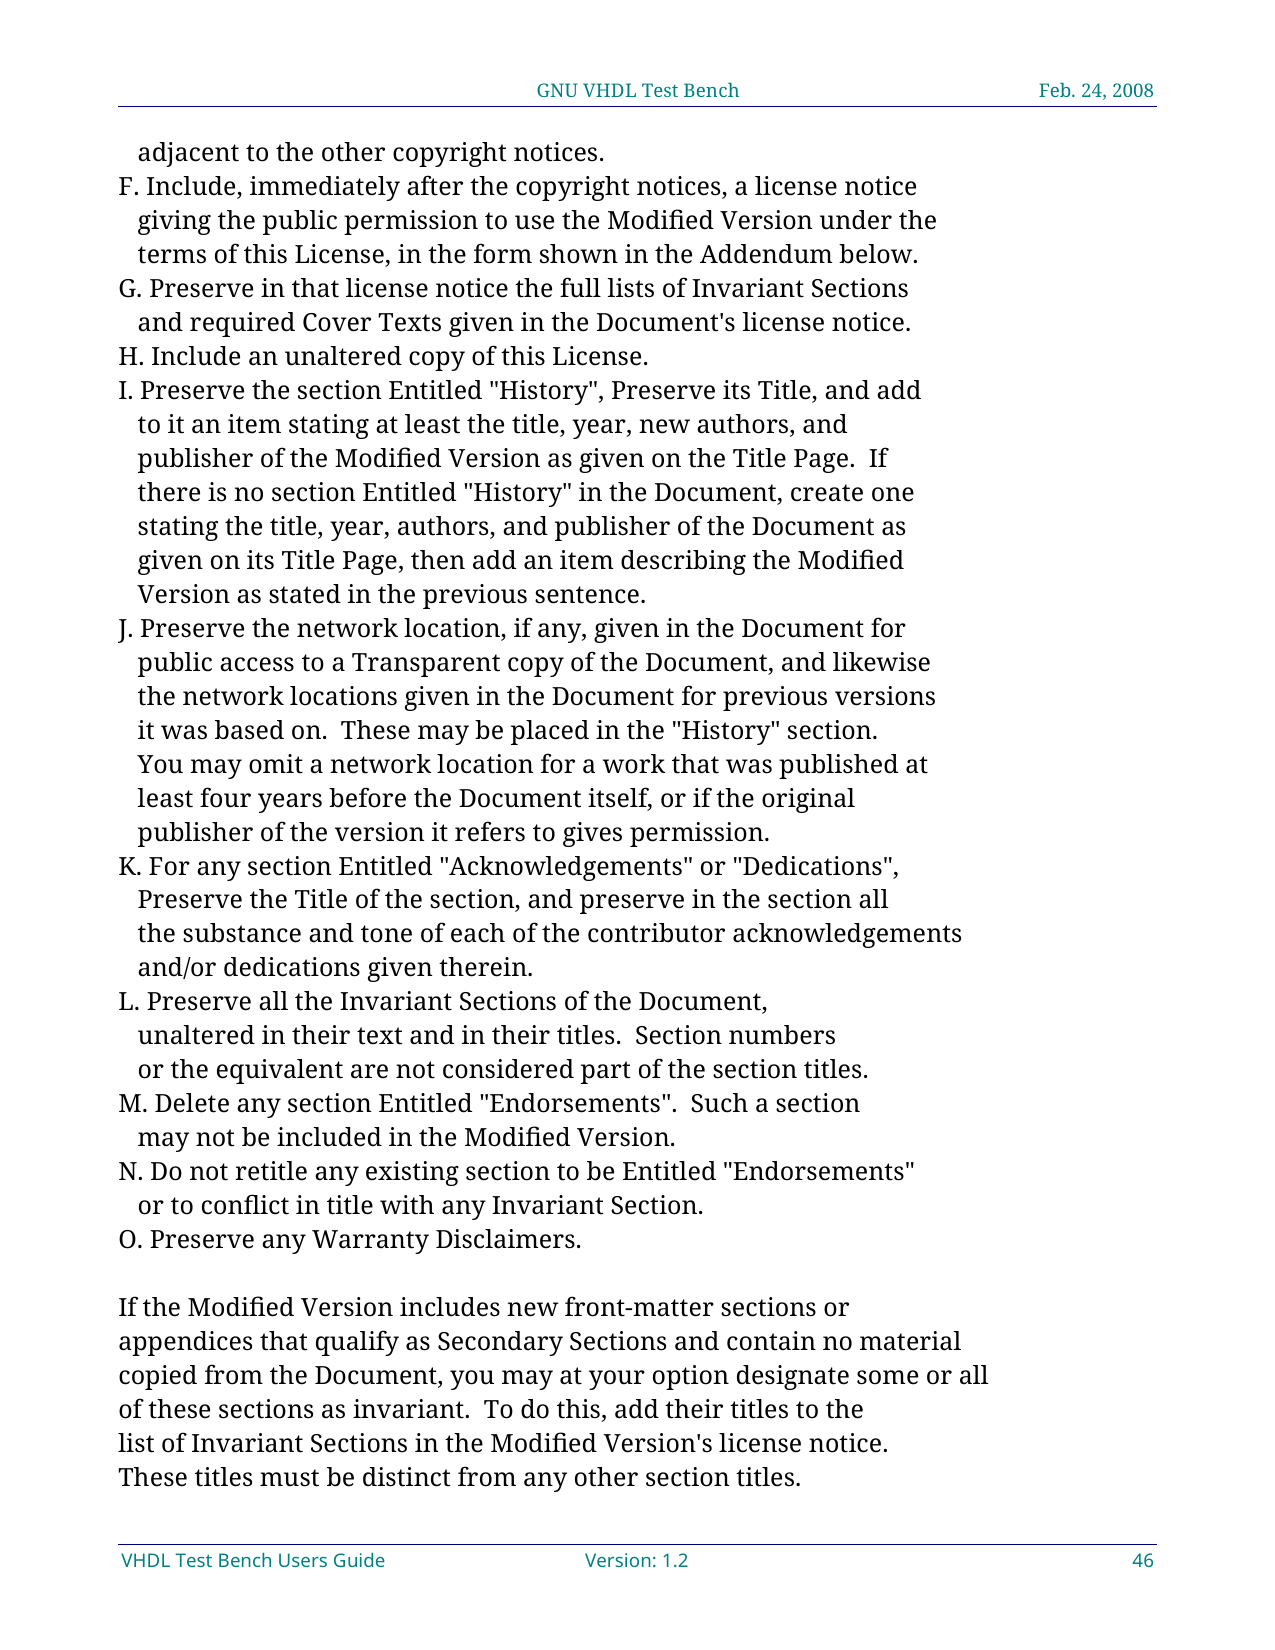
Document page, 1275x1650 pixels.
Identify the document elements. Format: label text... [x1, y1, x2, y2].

text least four years before the Document itself, or if the original [118, 781, 1157, 814]
text O. Preserve any Warranty Disclaimers. [118, 1222, 1157, 1256]
text the substance and tone of each of the contributor acknowledgements [118, 916, 1157, 950]
text publisher of the Modified Version as given on the Title Page. If [118, 441, 1157, 475]
text giving the public permission to use the Modified Version under the [118, 203, 1157, 237]
text unaltered in their text and in their titles. Section numbers [118, 1018, 1157, 1052]
text there is no section Entitled "History" in the Document, create one [118, 475, 1157, 509]
text may not be included in the Modified Version. [118, 1120, 1157, 1154]
text These titles must be distinct from any other section titles. [118, 1460, 1157, 1494]
text it was based on. These may be placed in the "History" section. [118, 713, 1157, 747]
text to it an item stating at least the title, year, new authors, and [118, 407, 1157, 441]
text H. Include an unaltered copy of this License. [118, 339, 1157, 373]
text I. Preserve the section Entitled "History", Preserve its Title, and add [118, 373, 1157, 407]
text F. Include, immediately after the copyright notices, a license notice [118, 169, 1157, 203]
text stating the title, year, authors, and publisher of the Document as [118, 509, 1157, 543]
text J. Preserve the network location, if any, given in the Document for [118, 611, 1157, 645]
text appendices that qualify as Secondary Sections and contain no material [118, 1324, 1157, 1358]
text Version as stated in the previous sentence. [118, 577, 1157, 611]
text or to conflict in title with any Invariant Section. [118, 1188, 1157, 1222]
text public access to a Transparent copy of the Document, and likewise [118, 645, 1157, 679]
text given on its Title Page, then add an item describing the Modified [118, 543, 1157, 577]
text or the equivalent are not considered part of the section titles. [118, 1052, 1157, 1086]
text M. Delete any section Entitled "Endorsements". Such a section [118, 1086, 1157, 1120]
text publisher of the version it refers to gives permission. [118, 814, 1157, 848]
text If the Modified Version includes new front-matter sections or [118, 1290, 1157, 1324]
text N. Do not retitle any existing section to be Entitled "Endorsements" [118, 1154, 1157, 1188]
text and/or dedications given therein. [118, 950, 1157, 984]
text Preserve the Title of the section, and preserve in the section all [118, 882, 1157, 916]
text list of Invariant Sections in the Modified Version's license notice. [118, 1426, 1157, 1460]
text and required Cover Texts given in the Document's license notice. [118, 305, 1157, 339]
text G. Preserve in that license notice the full lists of Invariant Sections [118, 271, 1157, 305]
text terms of this License, in the form shown in the Addendum below. [118, 237, 1157, 271]
text K. For any section Entitled "Acknowledgements" or "Dedications", [118, 848, 1157, 882]
text L. Preserve all the Invariant Sections of the Document, [118, 984, 1157, 1018]
text copied from the Document, you may at your option designate some or all [118, 1358, 1157, 1392]
text adjacent to the other copyright notices. [118, 135, 1157, 169]
text You may omit a network location for a work that was published at [118, 747, 1157, 781]
text of these sections as invariant. To do this, add their titles to the [118, 1392, 1157, 1426]
text the network locations given in the Document for previous versions [118, 679, 1157, 713]
